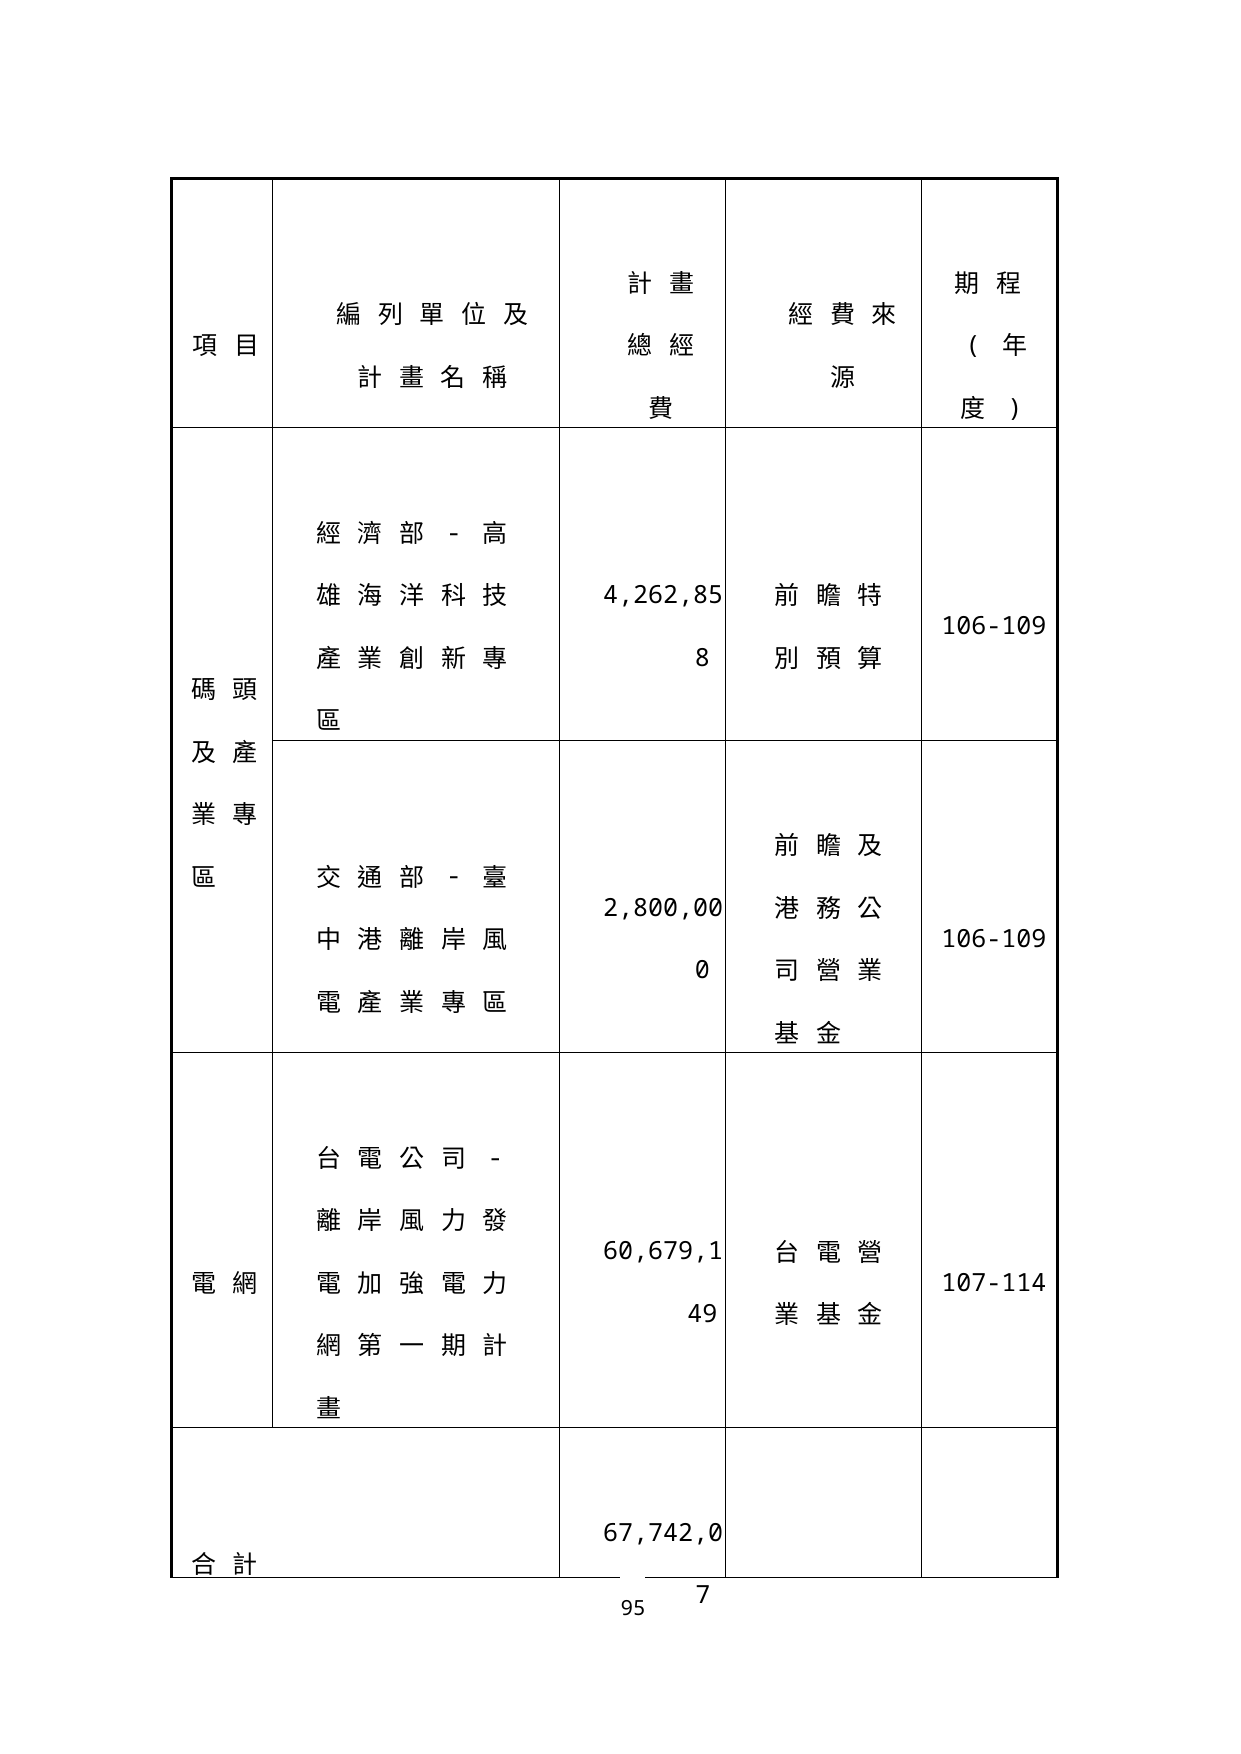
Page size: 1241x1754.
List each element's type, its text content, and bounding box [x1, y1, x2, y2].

table_cell 交通部-臺中港離岸風電產業專區 [273, 741, 559, 1052]
table_cell 前瞻特別預算 [726, 428, 921, 740]
table_cell 合計 [173, 1428, 559, 1577]
table_cell 前瞻及港務公司營業基金 [726, 741, 921, 1052]
table_cell 60,679,149 [560, 1053, 725, 1427]
table_cell 2,800,000 [560, 741, 725, 1052]
table_cell [726, 1428, 921, 1577]
table_cell 台電公司-離岸風力發電加強電力網第一期計畫 [273, 1053, 559, 1427]
table_header 項目 [173, 180, 272, 427]
table_cell 67,742,007 [560, 1428, 725, 1577]
table_header 編列單位及計畫名稱 [273, 180, 559, 427]
table_header 計畫總經費 [560, 180, 725, 427]
table_cell 電網 [173, 1053, 272, 1427]
table_cell 台電營業基金 [726, 1053, 921, 1427]
table_cell 106-109 [922, 741, 1056, 1052]
table_header 經費來源 [726, 180, 921, 427]
table_cell [922, 1428, 1056, 1577]
table_cell 經濟部-高雄海洋科技產業創新專區 [273, 428, 559, 740]
table_cell 4,262,858 [560, 428, 725, 740]
table_header 期程(年度) [922, 180, 1056, 427]
table_cell 106-109 [922, 428, 1056, 740]
table_cell 碼頭及產業專區 [173, 428, 272, 1052]
table_cell 107-114 [922, 1053, 1056, 1427]
